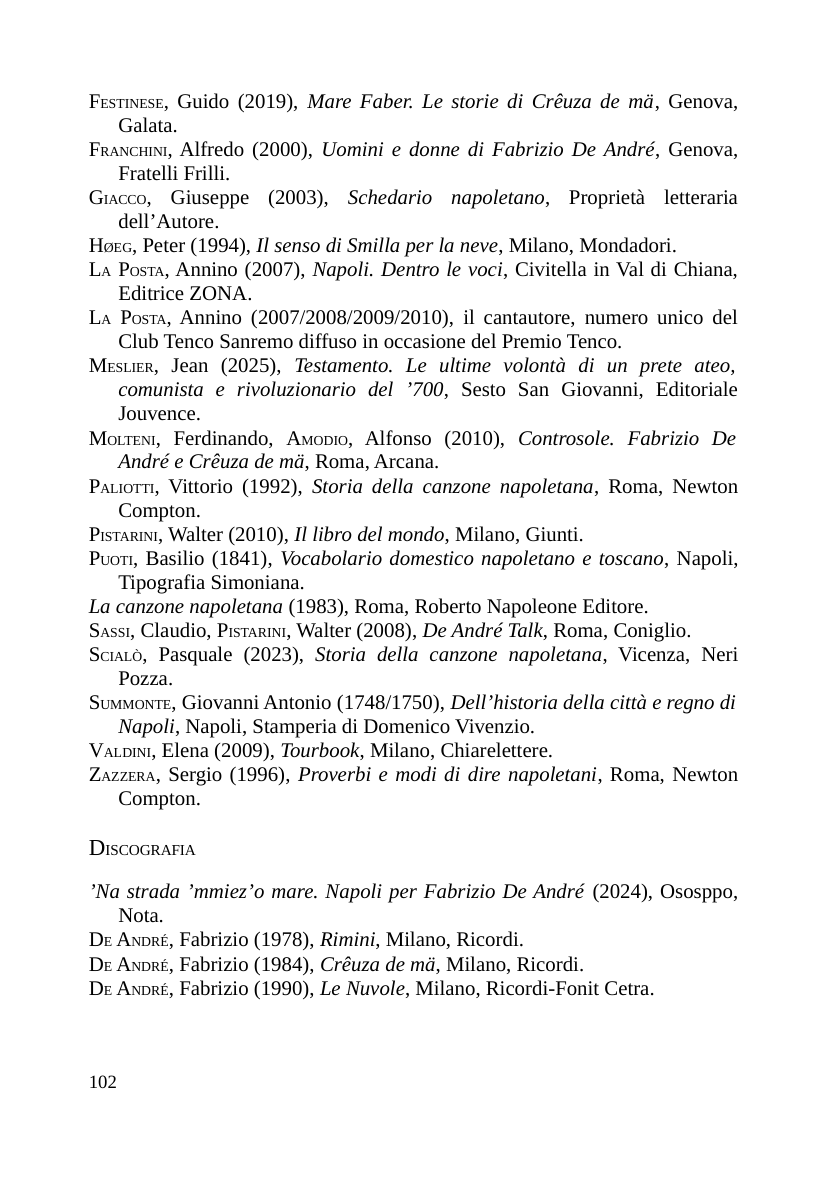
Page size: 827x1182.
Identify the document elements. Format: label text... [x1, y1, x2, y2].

text Valdini, Elena (2009), Tourbook, Milano, Chiarelettere. [88, 738, 738, 762]
text De André, Fabrizio (1990), Le Nuvole, Milano, Ricordi-Fonit Cetra. [88, 976, 738, 999]
text Zazzera, Sergio (1996), Proverbi e modi di dire napoletani, Roma, Newton Compton. [88, 762, 738, 810]
text Høeg, Peter (1994), Il senso di Smilla per la neve, Milano, Mondadori. [88, 233, 738, 257]
text Puoti, Basilio (1841), Vocabolario domestico napoletano e toscano, Napoli, Tipografia Simoniana. [88, 546, 738, 594]
text La canzone napoletana (1983), Roma, Roberto Napoleone Editore. [88, 594, 738, 618]
text ’Na strada ’mmiez’o mare. Napoli per Fabrizio De André (2024), Ososppo, Nota. [88, 879, 738, 927]
text Giacco, Giuseppe (2003), Schedario napoletano, Proprietà letteraria dell’Autore. [88, 185, 738, 233]
text Festinese, Guido (2019), Mare Faber. Le storie di Crêuza de mä, Genova, Galata. [88, 88, 738, 137]
text Molteni, Ferdinando, Amodio, Alfonso (2010), Controsole. Fabrizio De André e Crêuza de mä, Roma, Arcana. [88, 425, 738, 473]
text Meslier, Jean (2025), Testamento. Le ultime volontà di un prete ateo, comunista e rivoluzionario del ’700, Sesto San Giovanni, Editoriale Jouvence. [88, 353, 738, 425]
text Discografia [88, 834, 738, 861]
text Paliotti, Vittorio (1992), Storia della canzone napoletana, Roma, Newton Compton. [88, 473, 738, 522]
text Sassi, Claudio, Pistarini, Walter (2008), De André Talk, Roma, Coniglio. [88, 618, 738, 642]
text Franchini, Alfredo (2000), Uomini e donne di Fabrizio De André, Genova, Fratelli Frilli. [88, 137, 738, 185]
text De André, Fabrizio (1984), Crêuza de mä, Milano, Ricordi. [88, 951, 738, 976]
text Scialò, Pasquale (2023), Storia della canzone napoletana, Vicenza, Neri Pozza. [88, 642, 738, 690]
text La Posta, Annino (2007), Napoli. Dentro le voci, Civitella in Val di Chiana, Editrice Zona. [88, 257, 738, 305]
text Pistarini, Walter (2010), Il libro del mondo, Milano, Giunti. [88, 522, 738, 546]
text Summonte, Giovanni Antonio (1748/1750), Dell’historia della città e regno di Napoli, Napoli, Stamperia di Domenico Vivenzio. [88, 690, 738, 738]
text La Posta, Annino (2007/2008/2009/2010), il cantautore, numero unico del Club Tenco Sanremo diffuso in occasione del Premio Tenco. [88, 305, 738, 353]
text De André, Fabrizio (1978), Rimini, Milano, Ricordi. [88, 927, 738, 951]
